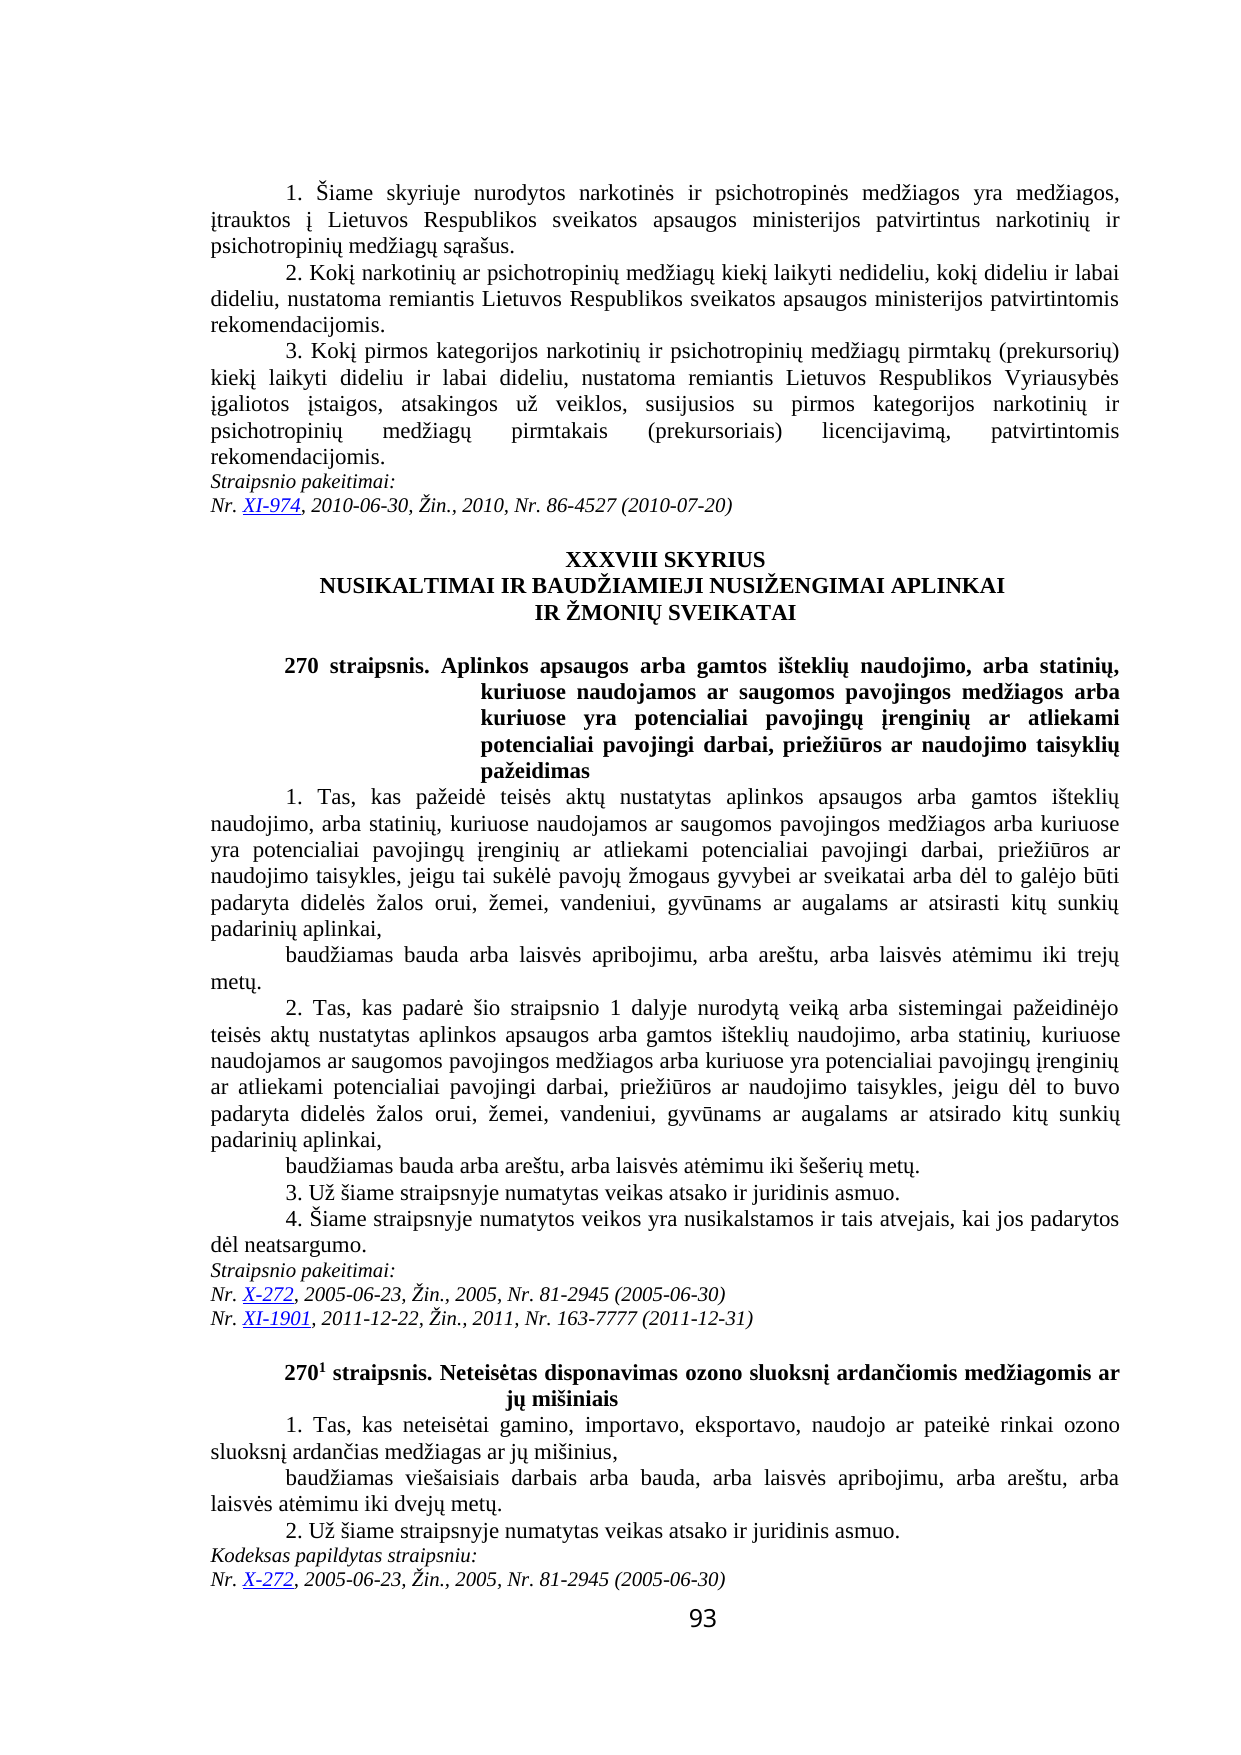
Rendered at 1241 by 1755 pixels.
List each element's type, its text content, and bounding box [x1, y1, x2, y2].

text 270 straipsnis. Aplinkos apsaugos arba gamtos išteklių naudojimo, arba statinių, kuriuose naudojamos ar saugomos pavojingos medžiagos arba kuriuose yra potencialiai pavojingų įrenginių ar atliekami potencialiai pavojingi darbai, priežiūros ar naudojimo taisyklių pažeidimas [284, 652, 1120, 783]
text 3. Kokį pirmos kategorijos narkotinių ir psichotropinių medžiagų pirmtakų (prekursorių) kiekį laikyti dideliu ir labai dideliu, nustatoma remiantis Lietuvos Respublikos Vyriausybės įgaliotos įstaigos, atsakingos už veiklos, susijusios su pirmos kategorijos narkotinių ir psichotropinių medžiagų pirmtakais (prekursoriais) licencijavimą, patvirtintomis rekomendacijomis. [210, 338, 1120, 469]
text Straipsnio pakeitimai: [210, 1258, 1120, 1282]
text 2. Kokį narkotinių ar psichotropinių medžiagų kiekį laikyti nedideliu, kokį dideliu ir labai dideliu, nustatoma remiantis Lietuvos Respublikos sveikatos apsaugos ministerijos patvirtintomis rekomendacijomis. [210, 258, 1120, 338]
text baudžiamas bauda arba laisvės apribojimu, arba areštu, arba laisvės atėmimu iki trejų metų. [210, 942, 1120, 994]
text 2701 straipsnis. Neteisėtas disponavimas ozono sluoksnį ardančiomis medžiagomis ar jų mišiniais [284, 1359, 1120, 1411]
text Kodeksas papildytas straipsniu: [210, 1543, 1120, 1567]
text baudžiamas bauda arba areštu, arba laisvės atėmimu iki šešerių metų. [210, 1152, 1120, 1179]
text Nr. X-272, 2005-06-23, Žin., 2005, Nr. 81-2945 (2005-06-30) [210, 1567, 1120, 1591]
text NUSIKALTIMAI IR BAUDŽIAMIEJI NUSIŽENGIMAI APLINKAI IR ŽMONIŲ SVEIKATAI [210, 573, 1120, 625]
text Nr. XI-1901, 2011-12-22, Žin., 2011, Nr. 163-7777 (2011-12-31) [210, 1306, 1120, 1330]
text 1. Tas, kas pažeidė teisės aktų nustatytas aplinkos apsaugos arba gamtos išteklių naudojimo, arba statinių, kuriuose naudojamos ar saugomos pavojingos medžiagos arba kuriuose yra potencialiai pavojingų įrenginių ar atliekami potencialiai pavojingi darbai, priežiūros ar naudojimo taisykles, jeigu tai sukėlė pavojų žmogaus gyvybei ar sveikatai arba dėl to galėjo būti padaryta didelės žalos orui, žemei, vandeniui, gyvūnams ar augalams ar atsirasti kitų sunkių padarinių aplinkai, [210, 783, 1120, 942]
text Nr. XI-974, 2010-06-30, Žin., 2010, Nr. 86-4527 (2010-07-20) [210, 493, 1120, 517]
text 2. Tas, kas padarė šio straipsnio 1 dalyje nurodytą veiką arba sistemingai pažeidinėjo teisės aktų nustatytas aplinkos apsaugos arba gamtos išteklių naudojimo, arba statinių, kuriuose naudojamos ar saugomos pavojingos medžiagos arba kuriuose yra potencialiai pavojingų įrenginių ar atliekami potencialiai pavojingi darbai, priežiūros ar naudojimo taisykles, jeigu dėl to buvo padaryta didelės žalos orui, žemei, vandeniui, gyvūnams ar augalams ar atsirado kitų sunkių padarinių aplinkai, [210, 994, 1120, 1152]
text Nr. X-272, 2005-06-23, Žin., 2005, Nr. 81-2945 (2005-06-30) [210, 1282, 1120, 1306]
text 1. Šiame skyriuje nurodytos narkotinės ir psichotropinės medžiagos yra medžiagos, įtrauktos į Lietuvos Respublikos sveikatos apsaugos ministerijos patvirtintus narkotinių ir psichotropinių medžiagų sąrašus. [210, 179, 1120, 258]
text 3. Už šiame straipsnyje numatytas veikas atsako ir juridinis asmuo. [210, 1179, 1120, 1205]
text 1. Tas, kas neteisėtai gamino, importavo, eksportavo, naudojo ar pateikė rinkai ozono sluoksnį ardančias medžiagas ar jų mišinius, [210, 1411, 1120, 1464]
text baudžiamas viešaisiais darbais arba bauda, arba laisvės apribojimu, arba areštu, arba laisvės atėmimu iki dvejų metų. [210, 1464, 1120, 1517]
text 2. Už šiame straipsnyje numatytas veikas atsako ir juridinis asmuo. [210, 1517, 1120, 1543]
subtitle XXXVIII SKYRIUS [210, 546, 1120, 573]
text Straipsnio pakeitimai: [210, 469, 1120, 493]
text 4. Šiame straipsnyje numatytos veikos yra nusikalstamos ir tais atvejais, kai jos padarytos dėl neatsargumo. [210, 1205, 1120, 1258]
